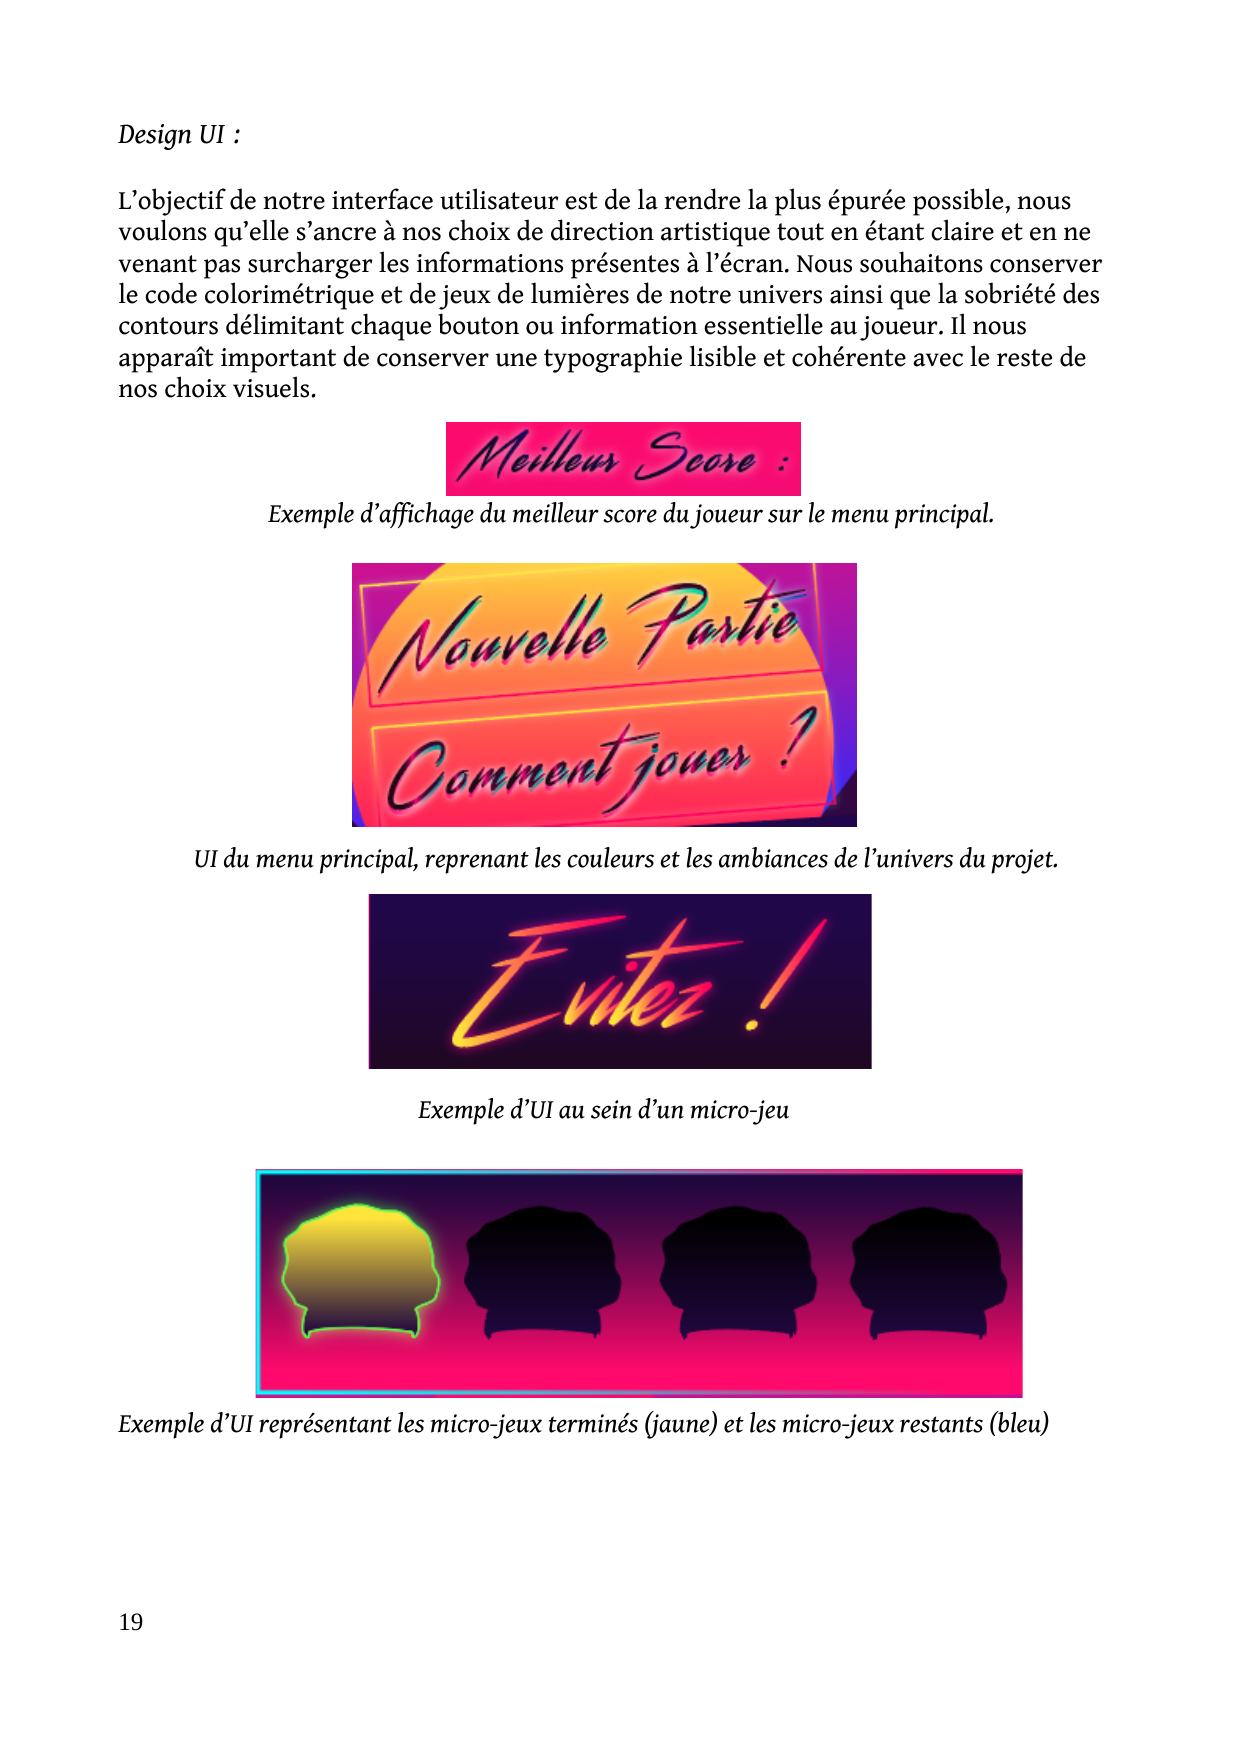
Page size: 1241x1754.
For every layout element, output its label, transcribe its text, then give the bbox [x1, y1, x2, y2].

picture [352, 563, 857, 827]
picture [368, 894, 872, 1069]
text Design UI : [118, 118, 1122, 152]
text Exemple d’UI représentant les micro-jeux terminés (jaune) et les micro-jeux restants (bleu) [118, 1408, 1122, 1440]
text Exemple d’UI au sein d’un micro-jeu [118, 1095, 1122, 1126]
text Exemple d’affichage du meilleur score du joueur sur le menu principal. [118, 499, 1122, 531]
picture [255, 1169, 1023, 1398]
text UI du menu principal, reprenant les couleurs et les ambiances de l’univers du projet. [118, 844, 1122, 875]
text L’objectif de notre interface utilisateur est de la rendre la plus épurée possible, nous voulons qu’elle s’ancre à nos choix de direction artistique tout en étant claire et en ne venant pas surcharger les informations présentes à l’écran. Nous souhaitons conserver le code colorimétrique et de jeux de lumières de notre univers ainsi que la sobriété des contours délimitant chaque bouton ou information essentielle au joueur. Il nous apparaît important de conserver une typographie lisible et cohérente avec le reste de nos choix visuels. [118, 186, 1122, 405]
picture [446, 422, 801, 496]
